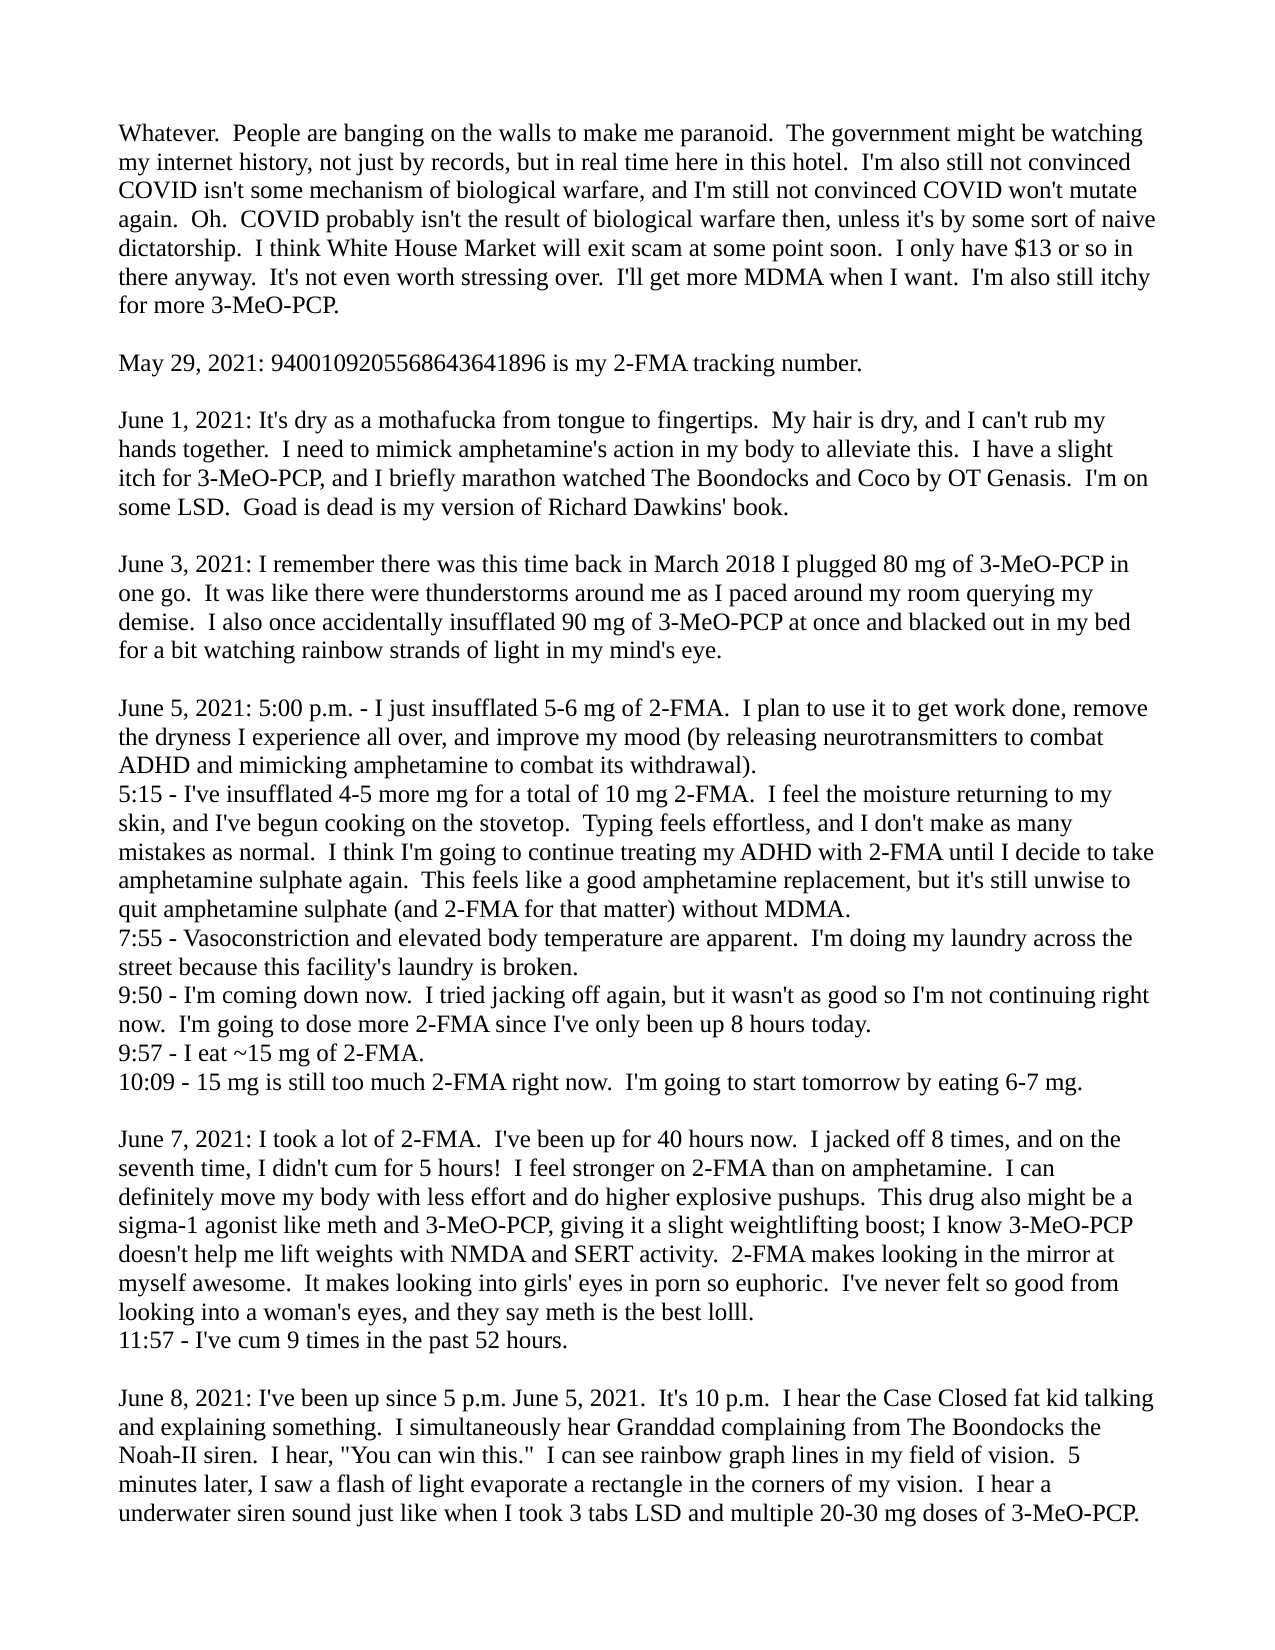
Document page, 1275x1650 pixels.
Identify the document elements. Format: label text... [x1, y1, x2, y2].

text 11:57 - I've cum 9 times in the past 52 hours. [118, 1326, 1157, 1354]
text 7:55 - Vasoconstriction and elevated body temperature are apparent. I'm doing my laundry across the street because this facility's laundry is broken. [118, 923, 1157, 981]
text June 1, 2021: It's dry as a mothafucka from tongue to fingertips. My hair is dry, and I can't rub my hands together. I need to mimick amphetamine's action in my body to alleviate this. I have a slight itch for 3-MeO-PCP, and I briefly marathon watched The Boondocks and Coco by OT Genasis. I'm on some LSD. Goad is dead is my version of Richard Dawkins' book. [118, 406, 1157, 521]
text 9:50 - I'm coming down now. I tried jacking off again, but it wasn't as good so I'm not continuing right now. I'm going to dose more 2-FMA since I've only been up 8 hours today. [118, 981, 1157, 1038]
text 10:09 - 15 mg is still too much 2-FMA right now. I'm going to start tomorrow by eating 6-7 mg. [118, 1067, 1157, 1096]
text May 29, 2021: 9400109205568643641896 is my 2-FMA tracking number. [118, 348, 1157, 377]
text June 8, 2021: I've been up since 5 p.m. June 5, 2021. It's 10 p.m. I hear the Case Closed fat kid talking and explaining something. I simultaneously hear Granddad complaining from The Boondocks the Noah-II siren. I hear, "You can win this." I can see rainbow graph lines in my field of vision. 5 minutes later, I saw a flash of light evaporate a rectangle in the corners of my vision. I hear a underwater siren sound just like when I took 3 tabs LSD and multiple 20-30 mg doses of 3-MeO-PCP. [118, 1383, 1157, 1527]
text June 3, 2021: I remember there was this time back in March 2018 I plugged 80 mg of 3-MeO-PCP in one go. It was like there were thunderstorms around me as I paced around my room querying my demise. I also once accidentally insufflated 90 mg of 3-MeO-PCP at once and blacked out in my bed for a bit watching rainbow strands of light in my mind's eye. [118, 549, 1157, 664]
text June 5, 2021: 5:00 p.m. - I just insufflated 5-6 mg of 2-FMA. I plan to use it to get work done, remove the dryness I experience all over, and improve my mood (by releasing neurotransmitters to combat ADHD and mimicking amphetamine to combat its withdrawal). [118, 693, 1157, 779]
text 9:57 - I eat ~15 mg of 2-FMA. [118, 1038, 1157, 1067]
text 5:15 - I've insufflated 4-5 more mg for a total of 10 mg 2-FMA. I feel the moisture returning to my skin, and I've begun cooking on the stovetop. Typing feels effortless, and I don't make as many mistakes as normal. I think I'm going to continue treating my ADHD with 2-FMA until I decide to take amphetamine sulphate again. This feels like a good amphetamine replacement, but it's still unwise to quit amphetamine sulphate (and 2-FMA for that matter) without MDMA. [118, 779, 1157, 923]
text Whatever. People are banging on the walls to make me paranoid. The government might be watching my internet history, not just by records, but in real time here in this hotel. I'm also still not convinced COVID isn't some mechanism of biological warfare, and I'm still not convinced COVID won't mutate again. Oh. COVID probably isn't the result of biological warfare then, unless it's by some sort of naive dictatorship. I think White House Market will exit scam at some point soon. I only have $13 or so in there anyway. It's not even worth stressing over. I'll get more MDMA when I want. I'm also still itchy for more 3-MeO-PCP. [118, 118, 1157, 319]
text June 7, 2021: I took a lot of 2-FMA. I've been up for 40 hours now. I jacked off 8 times, and on the seventh time, I didn't cum for 5 hours! I feel stronger on 2-FMA than on amphetamine. I can definitely move my body with less effort and do higher explosive pushups. This drug also might be a sigma-1 agonist like meth and 3-MeO-PCP, giving it a slight weightlifting boost; I know 3-MeO-PCP doesn't help me lift weights with NMDA and SERT activity. 2-FMA makes looking in the mirror at myself awesome. It makes looking into girls' eyes in porn so euphoric. I've never felt so good from looking into a woman's eyes, and they say meth is the best lolll. [118, 1124, 1157, 1326]
